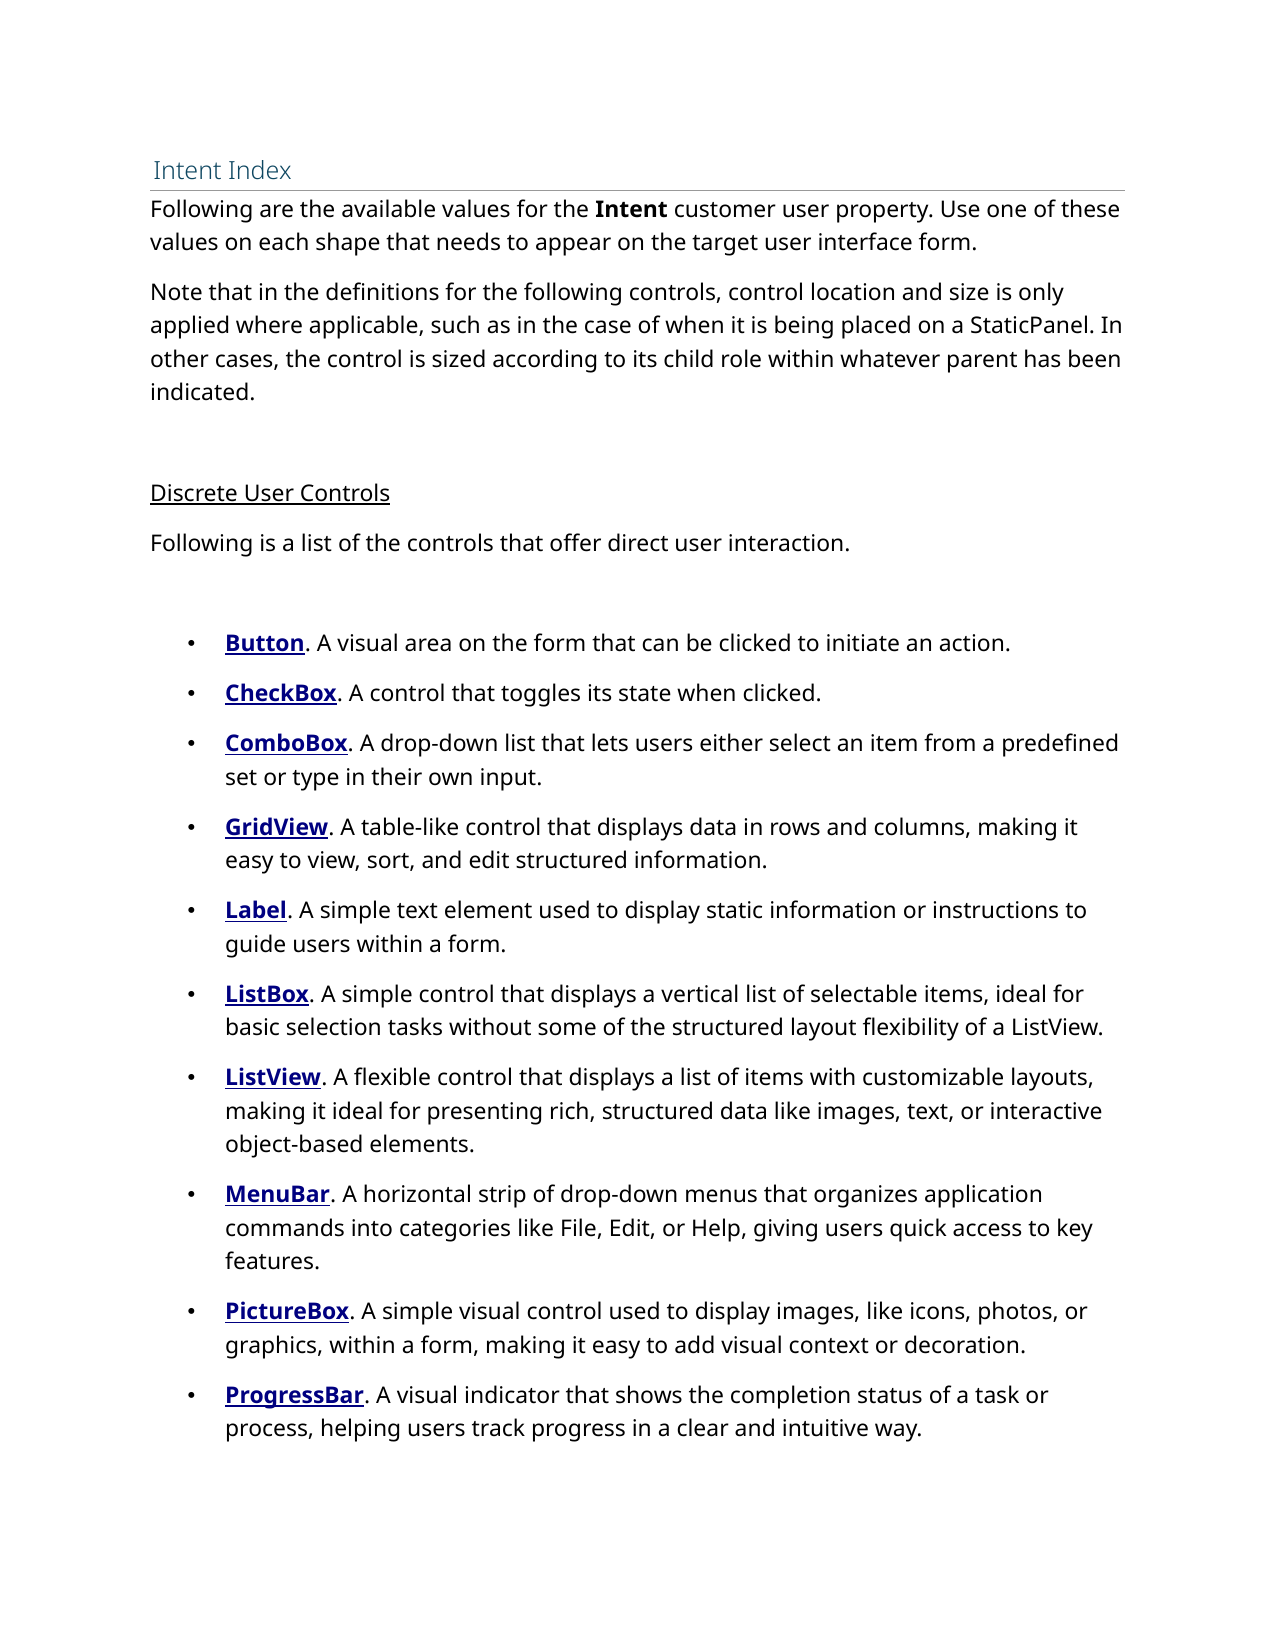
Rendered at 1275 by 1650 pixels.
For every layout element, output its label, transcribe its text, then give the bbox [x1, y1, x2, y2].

list ListBox. A simple control that displays a vertical list of selectable items, ideal for basic selection tasks without some of the structured layout flexibility of a ListView. [187, 978, 1125, 1042]
text Discrete User Controls [150, 477, 1125, 508]
list Button. A visual area on the form that can be clicked to initiate an action. [187, 627, 1125, 658]
list GridView. A table-like control that displays data in rows and columns, making it easy to view, sort, and edit structured information. [187, 811, 1125, 875]
text Note that in the definitions for the following controls, control location and size is only applied where applicable, such as in the case of when it is being placed on a StaticPanel. In other cases, the control is sized according to its child role within whatever parent has been indicated. [150, 276, 1125, 408]
text Following are the available values for the Intent customer user property. Use one of these values on each shape that needs to appear on the target user interface form. [150, 192, 1125, 257]
list MenuBar. A horizontal strip of drop-down menus that organizes application commands into categories like File, Edit, or Help, giving users quick access to key features. [187, 1178, 1125, 1276]
list ComboBox. A drop-down list that lets users either select an item from a predefined set or type in their own input. [187, 727, 1125, 792]
list Label. A simple text element used to display static information or instructions to guide users within a form. [187, 894, 1125, 959]
list ProgressBar. A visual indicator that shows the completion status of a task or process, helping users track progress in a clear and intuitive way. [187, 1379, 1125, 1443]
subtitle Intent Index [150, 150, 1125, 190]
list ListView. A flexible control that displays a list of items with customizable layouts, making it ideal for presenting rich, structured data like images, text, or interactive object-based elements. [187, 1061, 1125, 1159]
list PictureBox. A simple visual control used to display images, like icons, photos, or graphics, within a form, making it easy to add visual context or decoration. [187, 1295, 1125, 1360]
text Following is a list of the controls that offer direct user interaction. [150, 527, 1125, 558]
list CheckBox. A control that toggles its state when clicked. [187, 677, 1125, 708]
